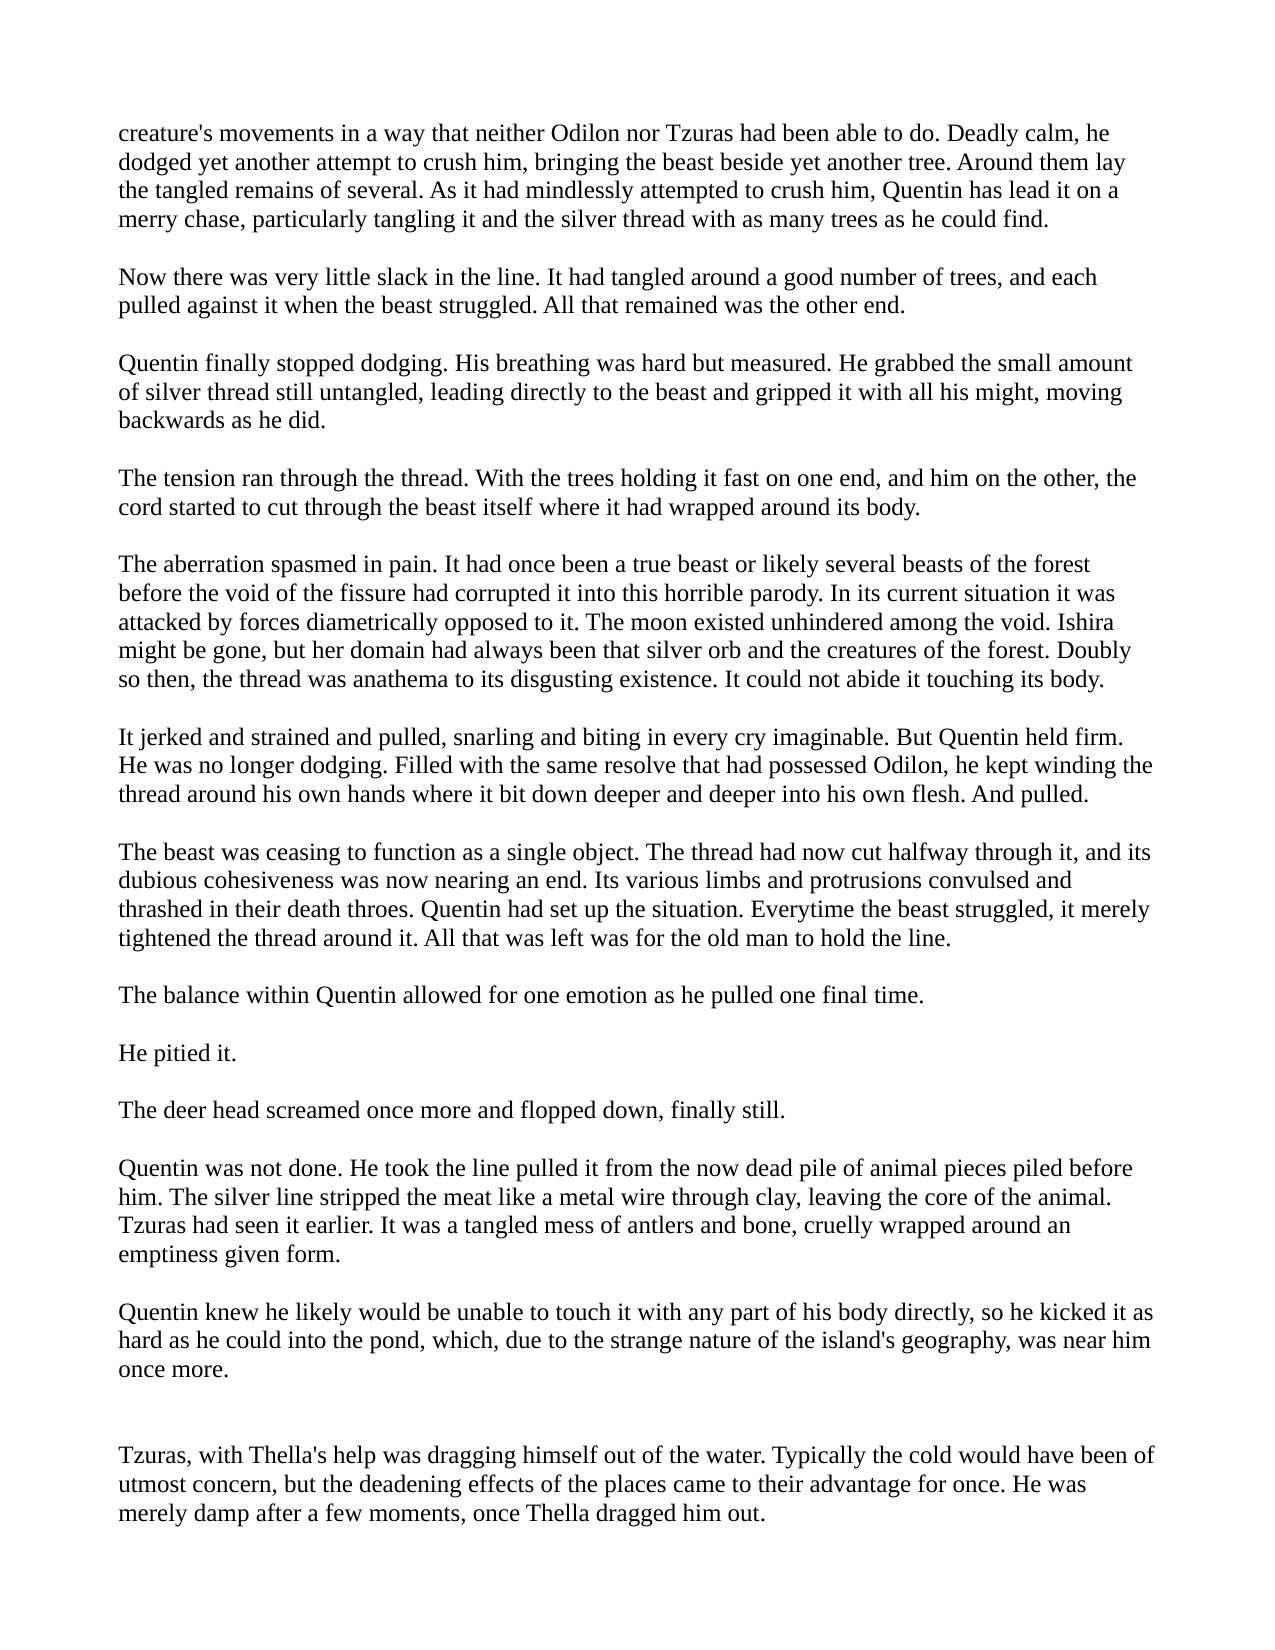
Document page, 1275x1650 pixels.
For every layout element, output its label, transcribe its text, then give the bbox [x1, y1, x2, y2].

text It jerked and strained and pulled, snarling and biting in every cry imaginable. But Quentin held firm. He was no longer dodging. Filled with the same resolve that had possessed Odilon, he kept winding the thread around his own hands where it bit down deeper and deeper into his own flesh. And pulled. [118, 722, 1157, 808]
text The tension ran through the thread. With the trees holding it fast on one end, and him on the other, the cord started to cut through the beast itself where it had wrapped around its body. [118, 463, 1157, 521]
text The balance within Quentin allowed for one emotion as he pulled one final time. [118, 981, 1157, 1009]
text creature's movements in a way that neither Odilon nor Tzuras had been able to do. Deadly calm, he dodged yet another attempt to crush him, bringing the beast beside yet another tree. Around them lay the tangled remains of several. As it had mindlessly attempted to crush him, Quentin has lead it on a merry chase, particularly tangling it and the silver thread with as many trees as he could find. [118, 118, 1157, 233]
text He pitied it. [118, 1038, 1157, 1067]
text The deer head screamed once more and flopped down, finally still. [118, 1096, 1157, 1124]
text Quentin was not done. He took the line pulled it from the now dead pile of animal pieces piled before him. The silver line stripped the meat like a metal wire through clay, leaving the core of the animal. Tzuras had seen it earlier. It was a tangled mess of antlers and bone, cruelly wrapped around an emptiness given form. [118, 1153, 1157, 1268]
text Now there was very little slack in the line. It had tangled around a good number of trees, and each pulled against it when the beast struggled. All that remained was the other end. [118, 262, 1157, 319]
text Tzuras, with Thella's help was dragging himself out of the water. Typically the cold would have been of utmost concern, but the deadening effects of the places came to their advantage for once. He was merely damp after a few moments, once Thella dragged him out. [118, 1441, 1157, 1527]
text The aberration spasmed in pain. It had once been a true beast or likely several beasts of the forest before the void of the fissure had corrupted it into this horrible parody. In its current situation it was attacked by forces diametrically opposed to it. The moon existed unhindered among the void. Ishira might be gone, but her domain had always been that silver orb and the creatures of the forest. Doubly so then, the thread was anathema to its disgusting existence. It could not abide it touching its body. [118, 549, 1157, 693]
text Quentin knew he likely would be unable to touch it with any part of his body directly, so he kicked it as hard as he could into the pond, which, due to the strange nature of the island's geography, was near him once more. [118, 1297, 1157, 1383]
text Quentin finally stopped dodging. His breathing was hard but measured. He grabbed the small amount of silver thread still untangled, leading directly to the beast and gripped it with all his might, moving backwards as he did. [118, 348, 1157, 434]
text The beast was ceasing to function as a single object. The thread had now cut halfway through it, and its dubious cohesiveness was now nearing an end. Its various limbs and protrusions convulsed and thrashed in their death throes. Quentin had set up the situation. Everytime the beast struggled, it merely tightened the thread around it. All that was left was for the old man to hold the line. [118, 837, 1157, 952]
